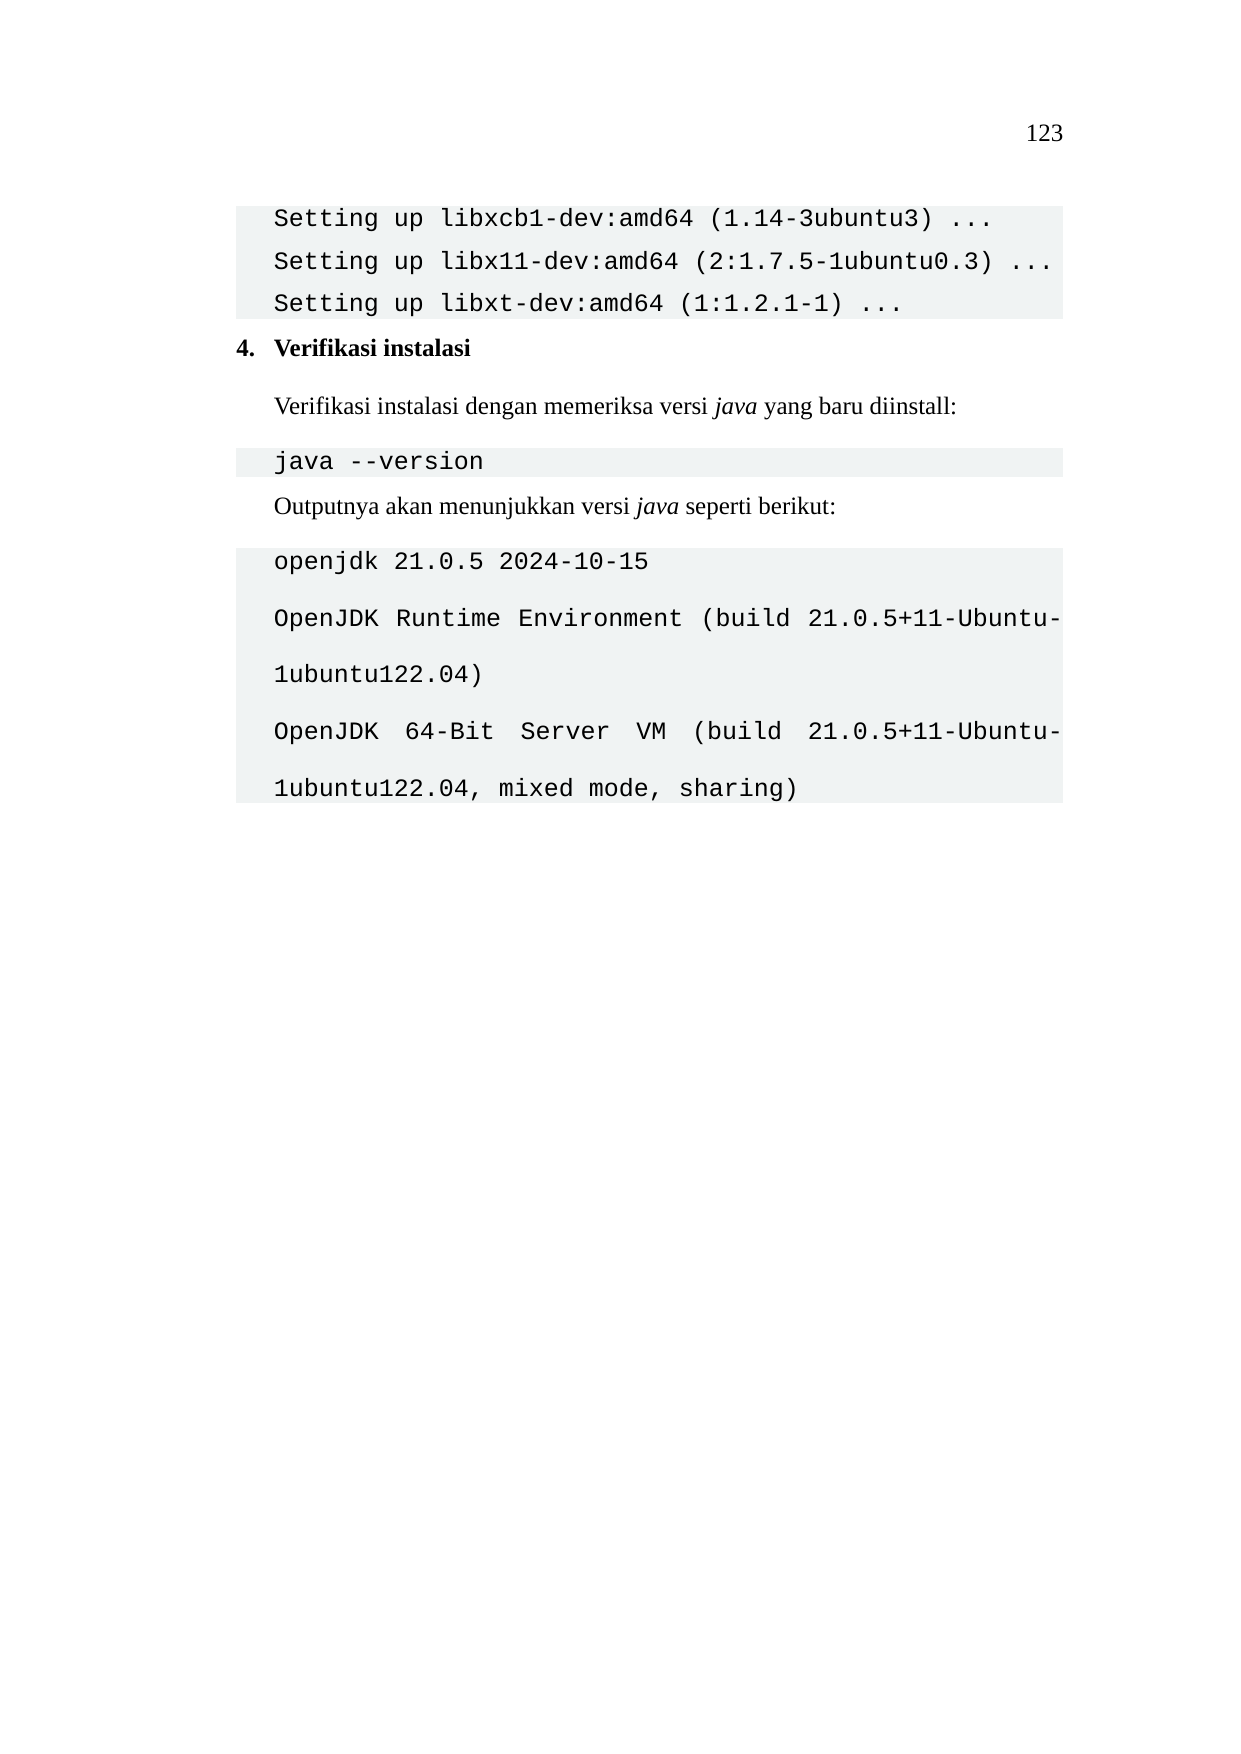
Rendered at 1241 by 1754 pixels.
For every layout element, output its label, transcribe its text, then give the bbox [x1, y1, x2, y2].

list openjdk 21.0.5 2024-10-15 [236, 548, 1063, 577]
list Verifikasi instalasi [236, 333, 1063, 362]
list OpenJDK Runtime Environment (build 21.0.5+11-Ubuntu-1ubuntu122.04) [236, 605, 1063, 690]
list OpenJDK 64-Bit Server VM (build 21.0.5+11-Ubuntu-1ubuntu122.04, mixed mode, sharing) [236, 718, 1063, 803]
list Setting up libxt-dev:amd64 (1:1.2.1-1) ... [236, 291, 1063, 319]
list java --version [236, 448, 1063, 477]
list Setting up libx11-dev:amd64 (2:1.7.5-1ubuntu0.3) ... [236, 248, 1063, 277]
list Setting up libxcb1-dev:amd64 (1.14-3ubuntu3) ... [236, 206, 1063, 234]
list Outputnya akan menunjukkan versi java seperti berikut: [236, 491, 1063, 520]
list Verifikasi instalasi dengan memeriksa versi java yang baru diinstall: [236, 391, 1063, 420]
